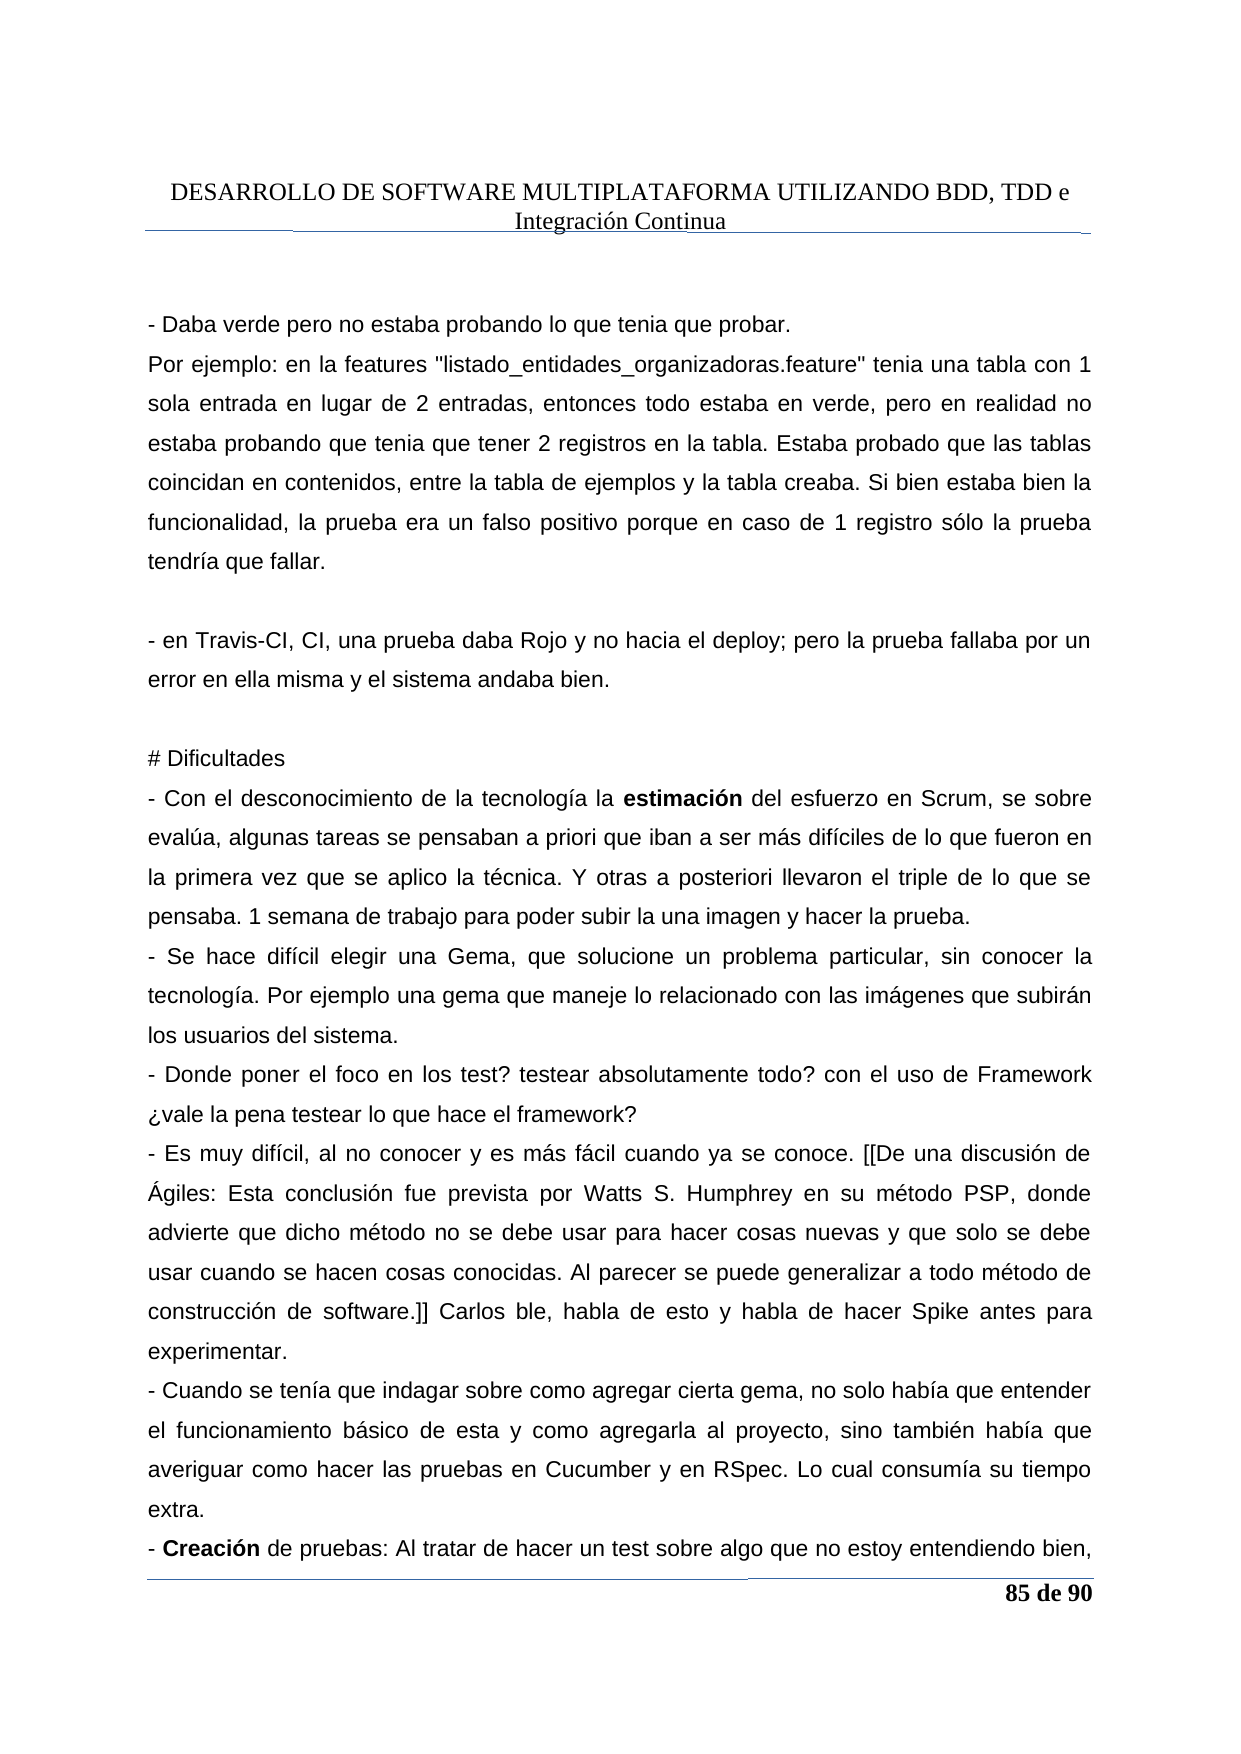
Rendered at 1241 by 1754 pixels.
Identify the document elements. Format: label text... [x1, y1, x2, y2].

text - Se hace difícil elegir una Gema, que solucione un problema particular, sin conocer la tecnología. Por ejemplo una gema que maneje lo relacionado con las imágenes que subirán los usuarios del sistema. [148, 943, 1093, 1048]
text - Donde poner el foco en los test? testear absolutamente todo? con el uso de Framework ¿vale la pena testear lo que hace el framework? [148, 1061, 1093, 1127]
text Por ejemplo: en la features "listado_entidades_organizadoras.feature" tenia una tabla con 1 sola entrada en lugar de 2 entradas, entonces todo estaba en verde, pero en realidad no estaba probando que tenia que tener 2 registros en la tabla. Estaba probado que las tablas coincidan en contenidos, entre la tabla de ejemplos y la tabla creaba. Si bien estaba bien la funcionalidad, la prueba era un falso positivo porque en caso de 1 registro sólo la prueba tendría que fallar. [148, 351, 1093, 574]
text - Cuando se tenía que indagar sobre como agregar cierta gema, no solo había que entender el funcionamiento básico de esta y como agregarla al proyecto, sino también había que averiguar como hacer las pruebas en Cucumber y en RSpec. Lo cual consumía su tiempo extra. [148, 1377, 1093, 1522]
text - Con el desconocimiento de la tecnología la estimación del esfuerzo en Scrum, se sobre evalúa, algunas tareas se pensaban a priori que iban a ser más difíciles de lo que fueron en la primera vez que se aplico la técnica. Y otras a posteriori llevaron el triple de lo que se pensaba. 1 semana de trabajo para poder subir la una imagen y hacer la prueba. [148, 785, 1093, 930]
text - en Travis-CI, CI, una prueba daba Rojo y no hacia el deploy; pero la prueba fallaba por un error en ella misma y el sistema andaba bien. [148, 627, 1093, 693]
text - Creación de pruebas: Al tratar de hacer un test sobre algo que no estoy entendiendo bien, [148, 1535, 1093, 1561]
text - Es muy difícil, al no conocer y es más fácil cuando ya se conoce. [[De una discusión de Ágiles: Esta conclusión fue prevista por Watts S. Humphrey en su método PSP, donde advierte que dicho método no se debe usar para hacer cosas nuevas y que solo se debe usar cuando se hacen cosas conocidas. Al parecer se puede generalizar a todo método de construcción de software.]] Carlos ble, habla de esto y habla de hacer Spike antes para experimentar. [148, 1140, 1093, 1364]
text - Daba verde pero no estaba probando lo que tenia que probar. [148, 311, 1093, 337]
text # Dificultades [148, 745, 1093, 772]
